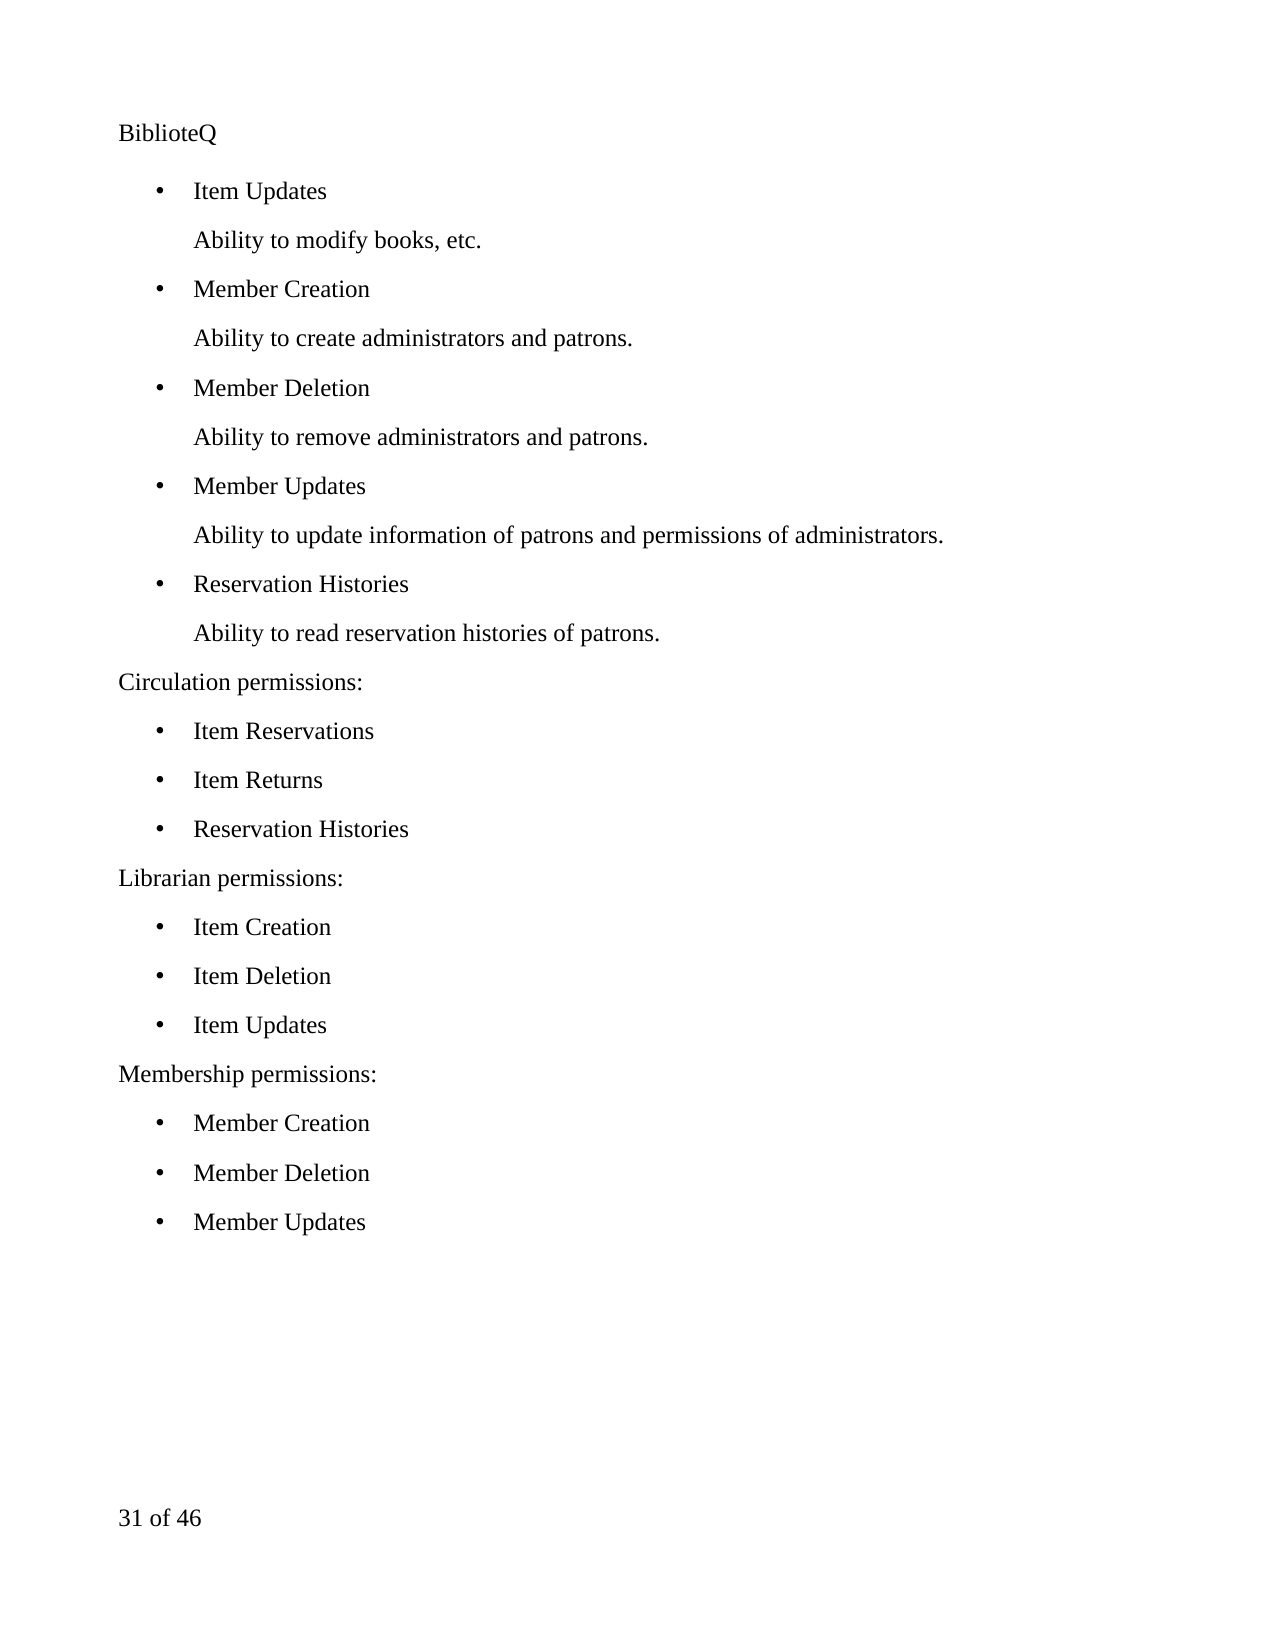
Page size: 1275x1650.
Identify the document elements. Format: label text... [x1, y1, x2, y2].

list Member Creation [156, 274, 1157, 303]
list Member Creation [156, 1108, 1157, 1137]
text Circulation permissions: [118, 667, 1157, 696]
list Ability to update information of patrons and permissions of administrators. [156, 520, 1157, 548]
list Ability to remove administrators and patrons. [156, 422, 1157, 450]
list Member Updates [156, 471, 1157, 499]
list Ability to read reservation histories of patrons. [156, 618, 1157, 647]
list Item Reservations [156, 716, 1157, 745]
list Ability to modify books, etc. [156, 225, 1157, 254]
text Membership permissions: [118, 1059, 1157, 1088]
text Librarian permissions: [118, 863, 1157, 892]
list Item Returns [156, 765, 1157, 794]
list Member Deletion [156, 373, 1157, 401]
list Item Updates [156, 1010, 1157, 1039]
list Item Deletion [156, 961, 1157, 990]
list Ability to create administrators and patrons. [156, 323, 1157, 352]
list Member Deletion [156, 1158, 1157, 1186]
list Reservation Histories [156, 569, 1157, 598]
list Member Updates [156, 1207, 1157, 1235]
list Item Creation [156, 912, 1157, 941]
list Reservation Histories [156, 814, 1157, 843]
list Item Updates [156, 176, 1157, 205]
